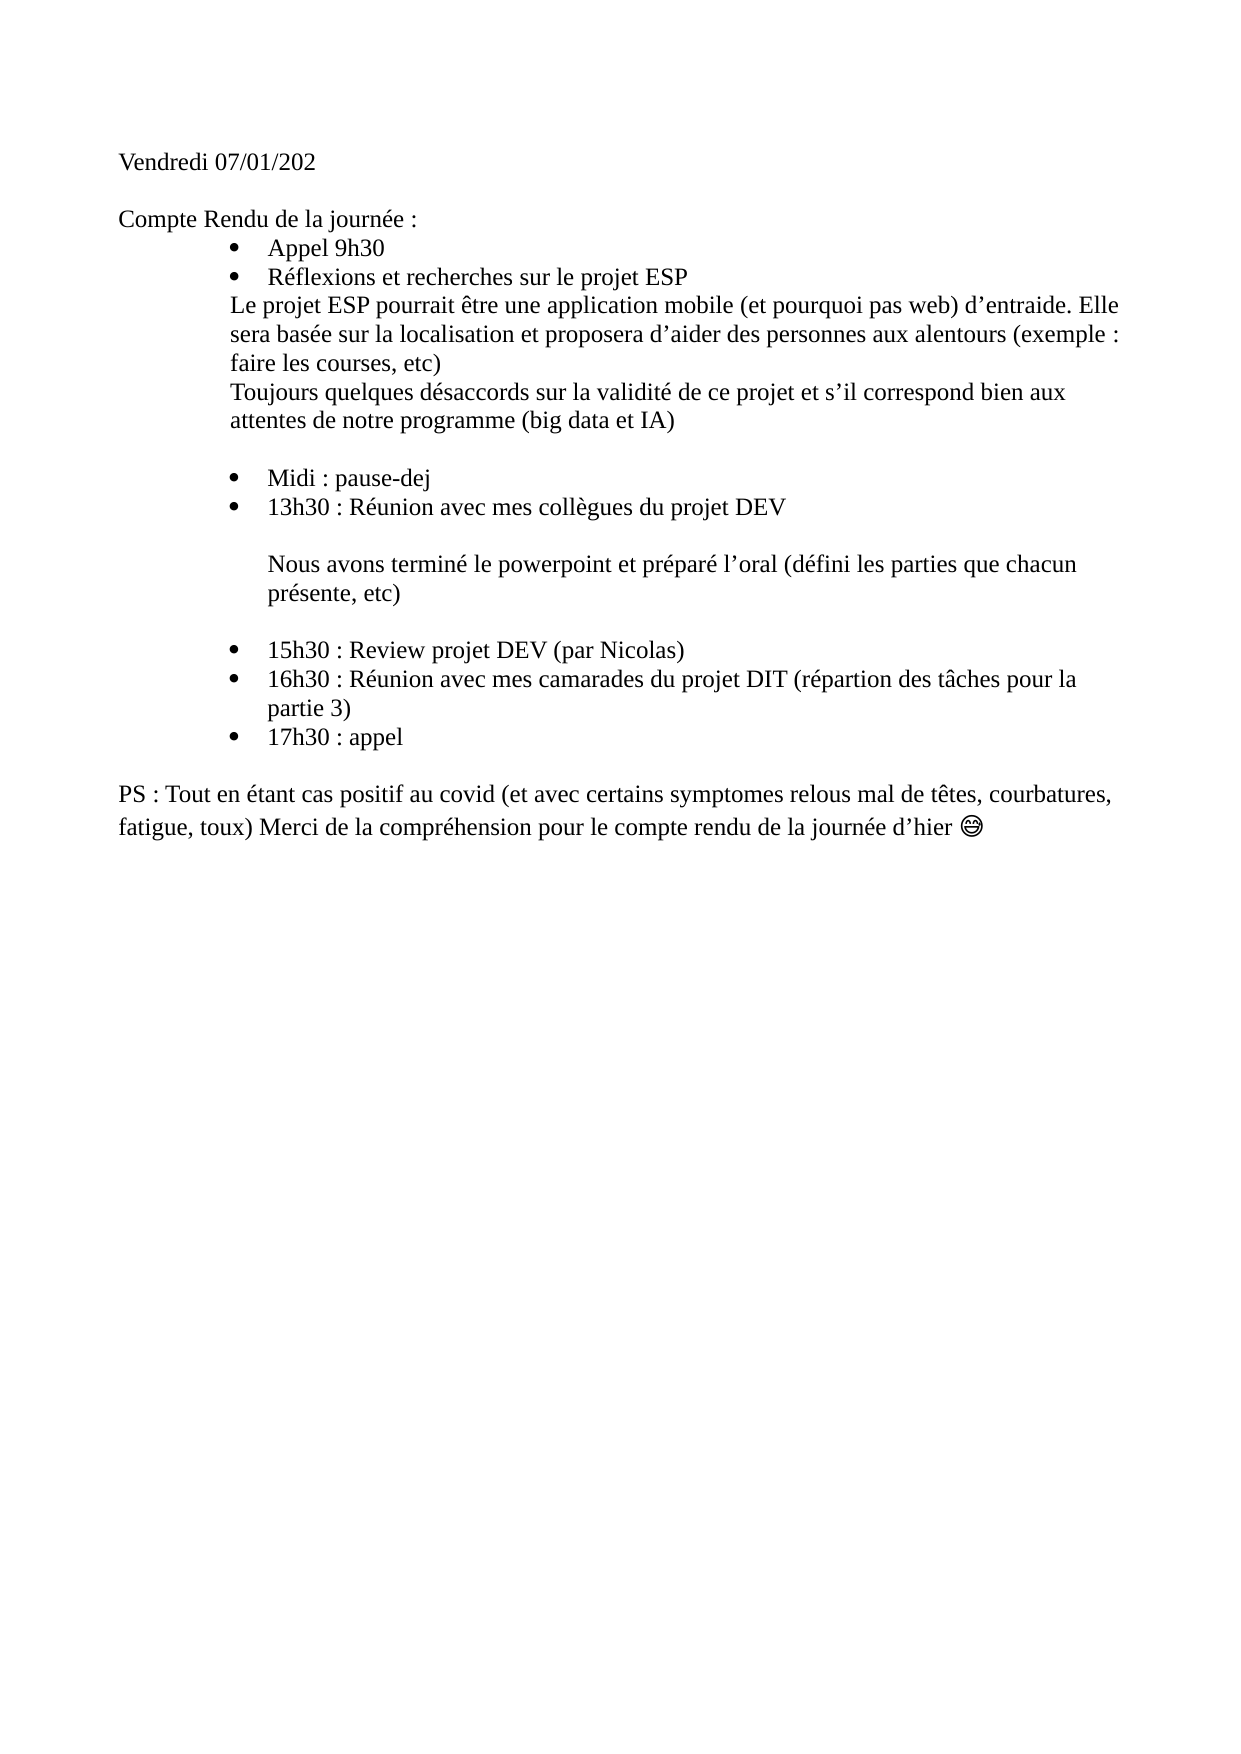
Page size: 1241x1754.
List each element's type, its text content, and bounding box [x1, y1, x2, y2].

list Midi : pause-dej [229, 463, 1122, 492]
text Nous avons terminé le powerpoint et préparé l’oral (défini les parties que chacun présente, etc) [267, 549, 1122, 607]
text Le projet ESP pourrait être une application mobile (et pourquoi pas web) d’entraide. Elle sera basée sur la localisation et proposera d’aider des personnes aux alentours (exemple : faire les courses, etc) [230, 291, 1122, 377]
text Toujours quelques désaccords sur la validité de ce projet et s’il correspond bien aux attentes de notre programme (big data et IA) [230, 377, 1122, 434]
list Appel 9h30 [230, 233, 1122, 262]
list 15h30 : Review projet DEV (par Nicolas) [229, 636, 1122, 664]
text Vendredi 07/01/202 [118, 147, 1122, 176]
list 17h30 : appel [229, 722, 1122, 751]
list Réflexions et recherches sur le projet ESP [230, 262, 1122, 291]
text Compte Rendu de la journée : [118, 204, 1122, 233]
list 16h30 : Réunion avec mes camarades du projet DIT (répartion des tâches pour la partie 3) [229, 664, 1122, 722]
text PS : Tout en étant cas positif au covid (et avec certains symptomes relous mal de têtes, courbatures, fatigue, toux) Merci de la compréhension pour le compte rendu de la journée d’hier 😅 [118, 779, 1122, 842]
list 13h30 : Réunion avec mes collègues du projet DEV [229, 492, 1122, 521]
